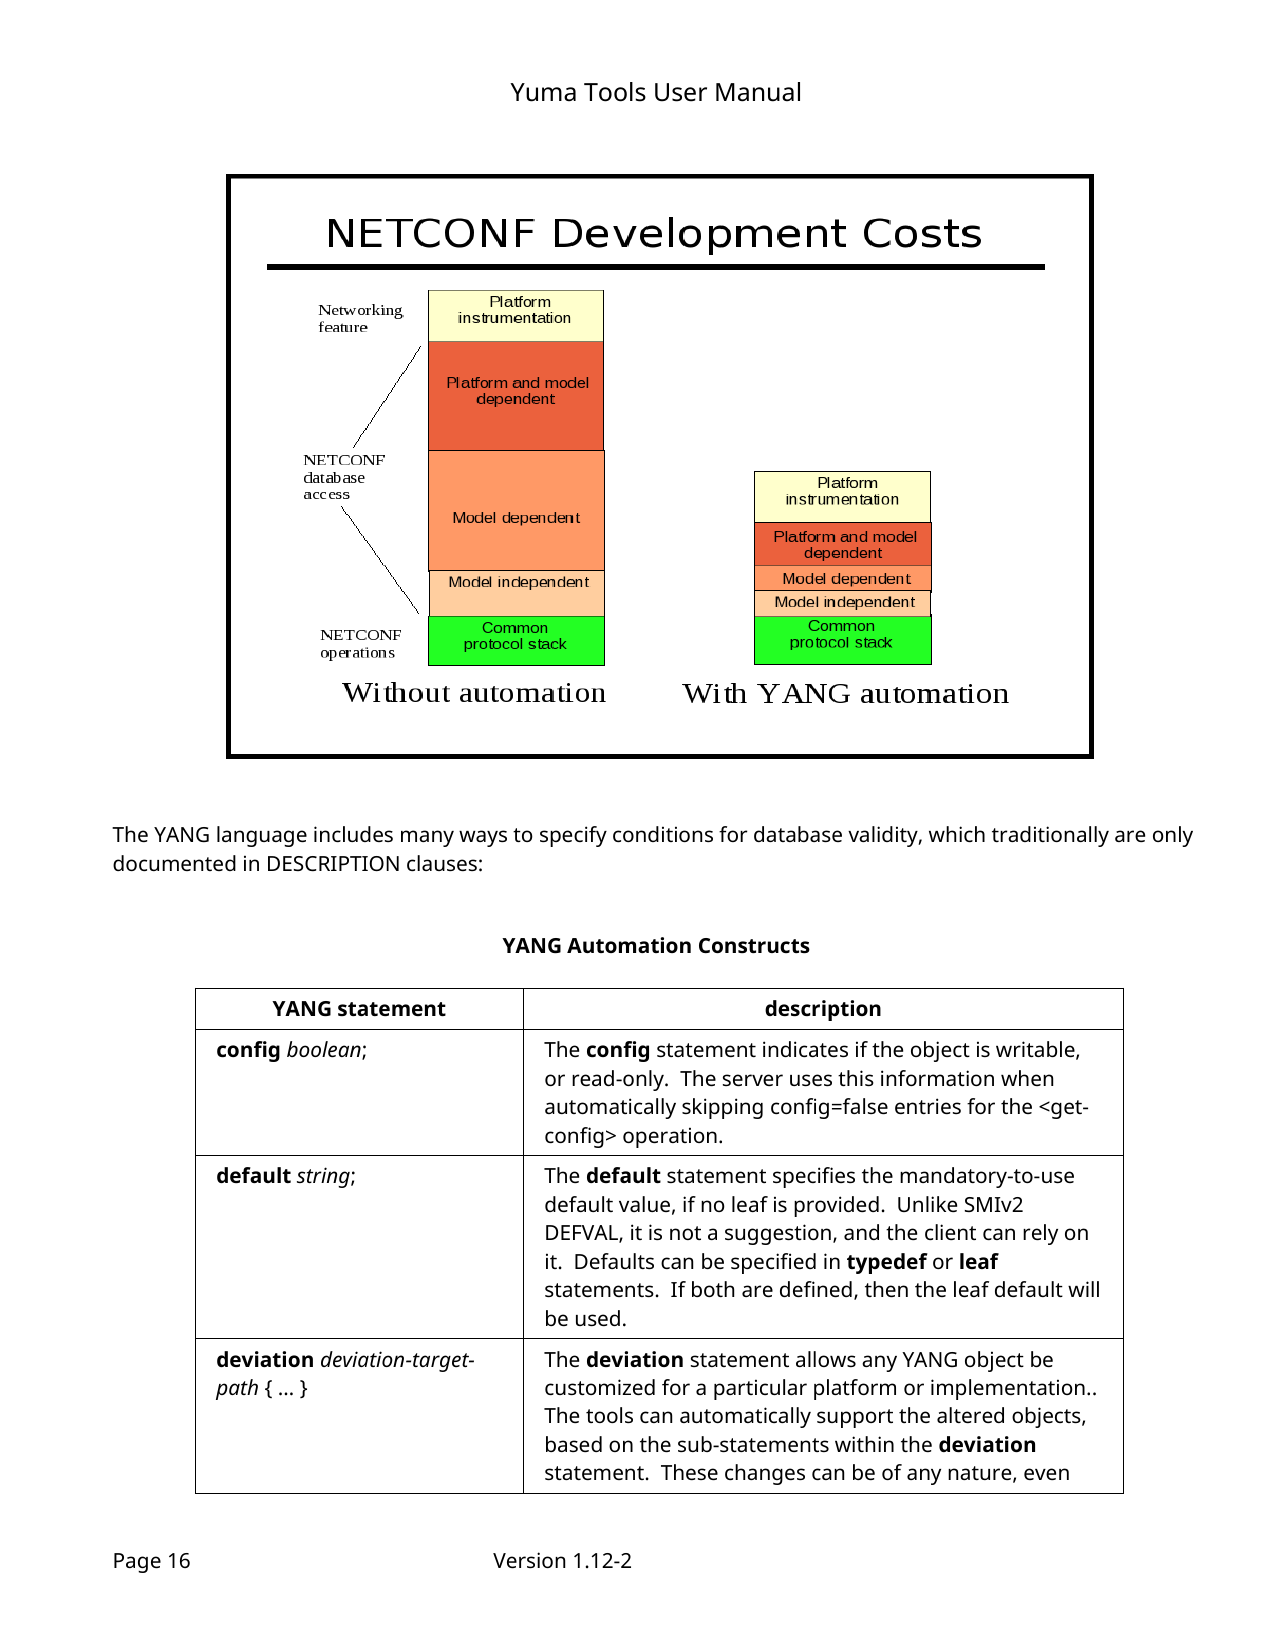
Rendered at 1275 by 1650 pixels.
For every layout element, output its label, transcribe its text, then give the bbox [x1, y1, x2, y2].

table_cell The deviation statement allows any YANG object be customized for a particular platform or implementation.. The tools can automatically support the altered objects, based on the sub-statements within the deviation statement. These changes can be of any nature, even [524, 1339, 1123, 1493]
table_cell deviation deviation-target-path { … } [196, 1339, 523, 1493]
table_cell The config statement indicates if the object is writable, or read-only. The server uses this information when automatically skipping config=false entries for the <get-config> operation. [524, 1030, 1123, 1155]
text The YANG language includes many ways to specify conditions for database validity, which traditionally are only documented in DESCRIPTION clauses: [112, 821, 1200, 877]
table_cell default string; [196, 1156, 523, 1338]
table_cell The default statement specifies the mandatory-to-use default value, if no leaf is provided. Unlike SMIv2 DEFVAL, it is not a suggestion, and the client can rely on it. Defaults can be specified in typedef or leaf statements. If both are defined, then the leaf default will be used. [524, 1156, 1123, 1338]
subtitle YANG Automation Constructs [127, 931, 1185, 959]
table_header description [524, 989, 1123, 1029]
picture [160, 138, 1153, 780]
table_header YANG statement [196, 989, 523, 1029]
table_cell config boolean; [196, 1030, 523, 1155]
